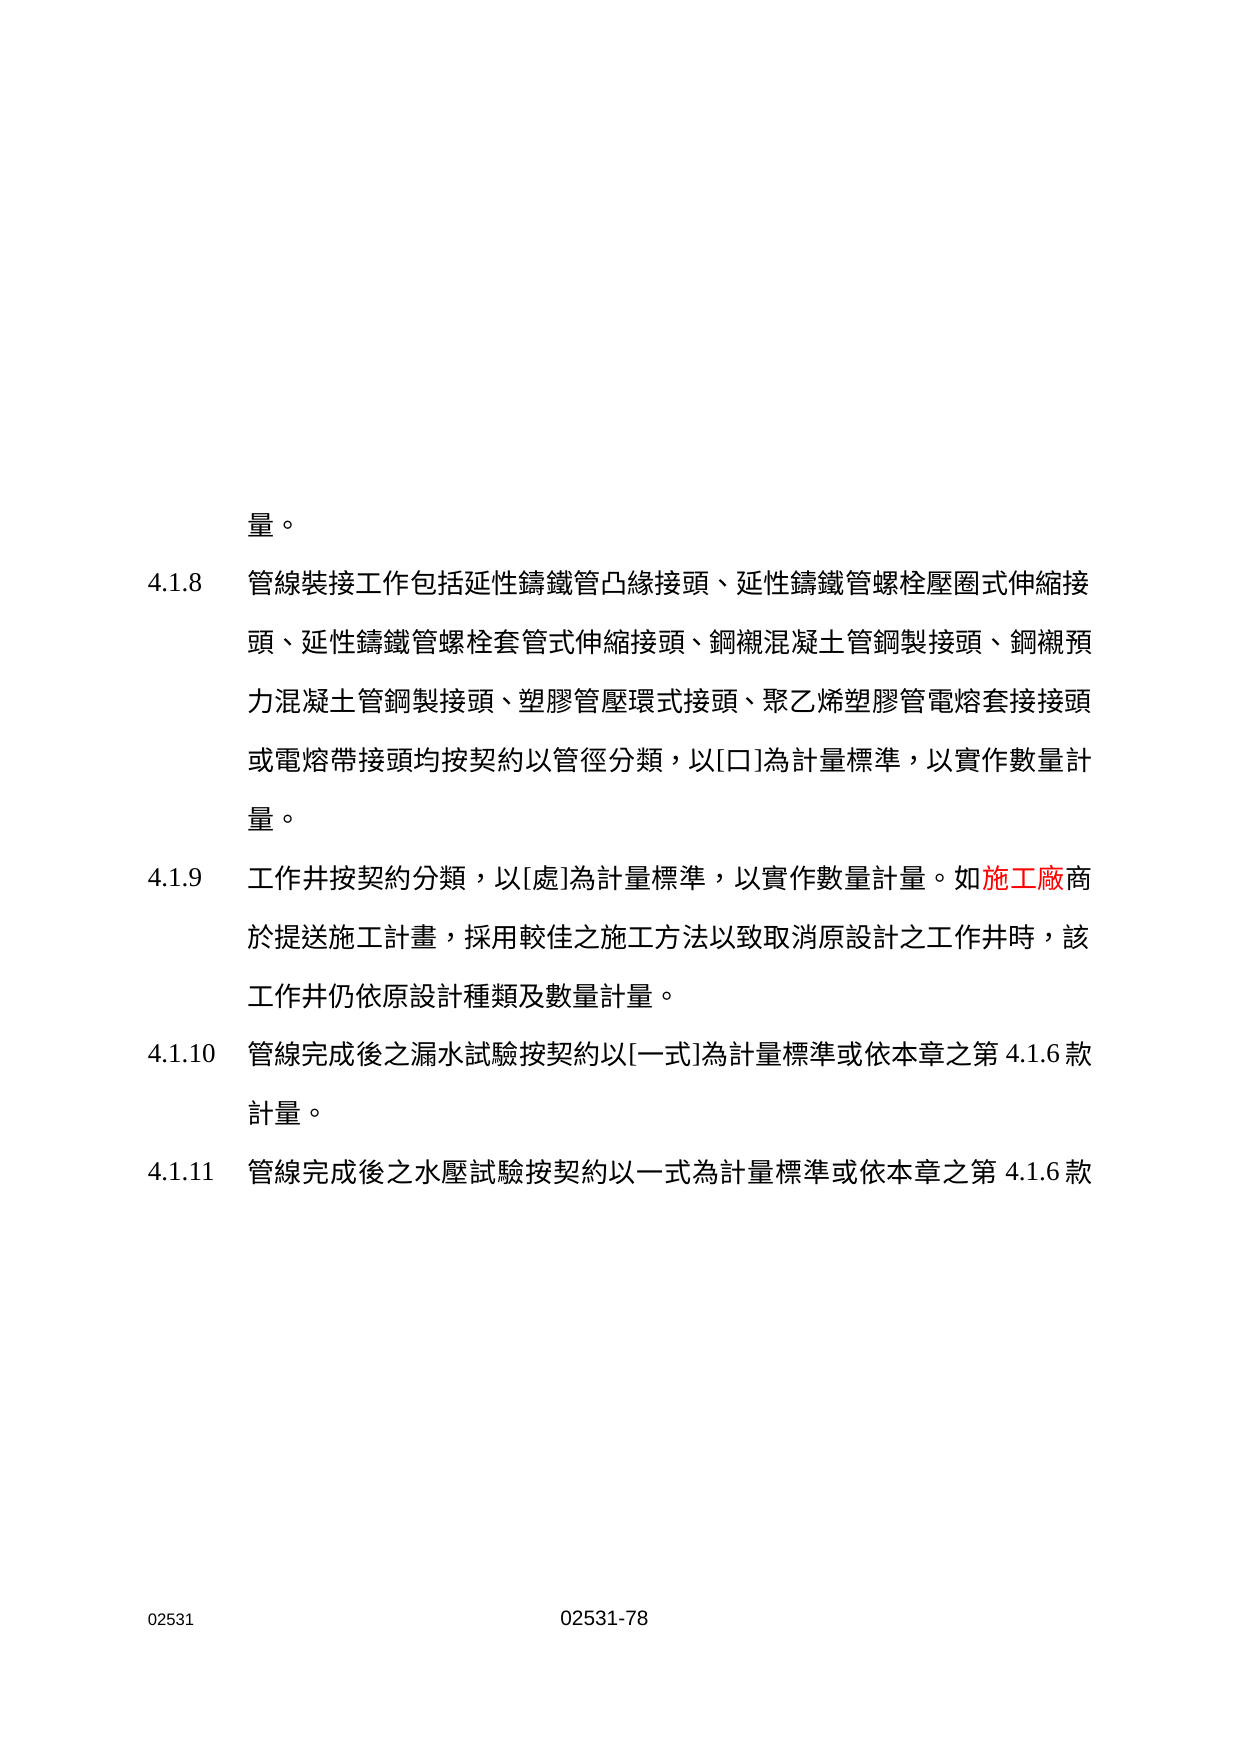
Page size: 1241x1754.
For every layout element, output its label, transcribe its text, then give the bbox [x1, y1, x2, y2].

text 4.1.9 工作井按契約分類，以[處]為計量標準，以實作數量計量。如施工廠商於提送施工計畫，採用較佳之施工方法以致取消原設計之工作井時，該工作井仍依原設計種類及數量計量。 [148, 857, 1092, 1014]
text 4.1.11 管線完成後之水壓試驗按契約以一式為計量標準或依本章之第4.1.6款 [148, 1151, 1092, 1190]
text 量。 [148, 504, 1092, 543]
text 4.1.10 管線完成後之漏水試驗按契約以[一式]為計量標準或依本章之第4.1.6款計量。 [148, 1033, 1092, 1131]
text 4.1.8 管線裝接工作包括延性鑄鐵管凸緣接頭、延性鑄鐵管螺栓壓圈式伸縮接頭、延性鑄鐵管螺栓套管式伸縮接頭、鋼襯混凝土管鋼製接頭、鋼襯預力混凝土管鋼製接頭、塑膠管壓環式接頭、聚乙烯塑膠管電熔套接接頭或電熔帶接頭均按契約以管徑分類，以[口]為計量標準，以實作數量計量。 [148, 562, 1092, 837]
